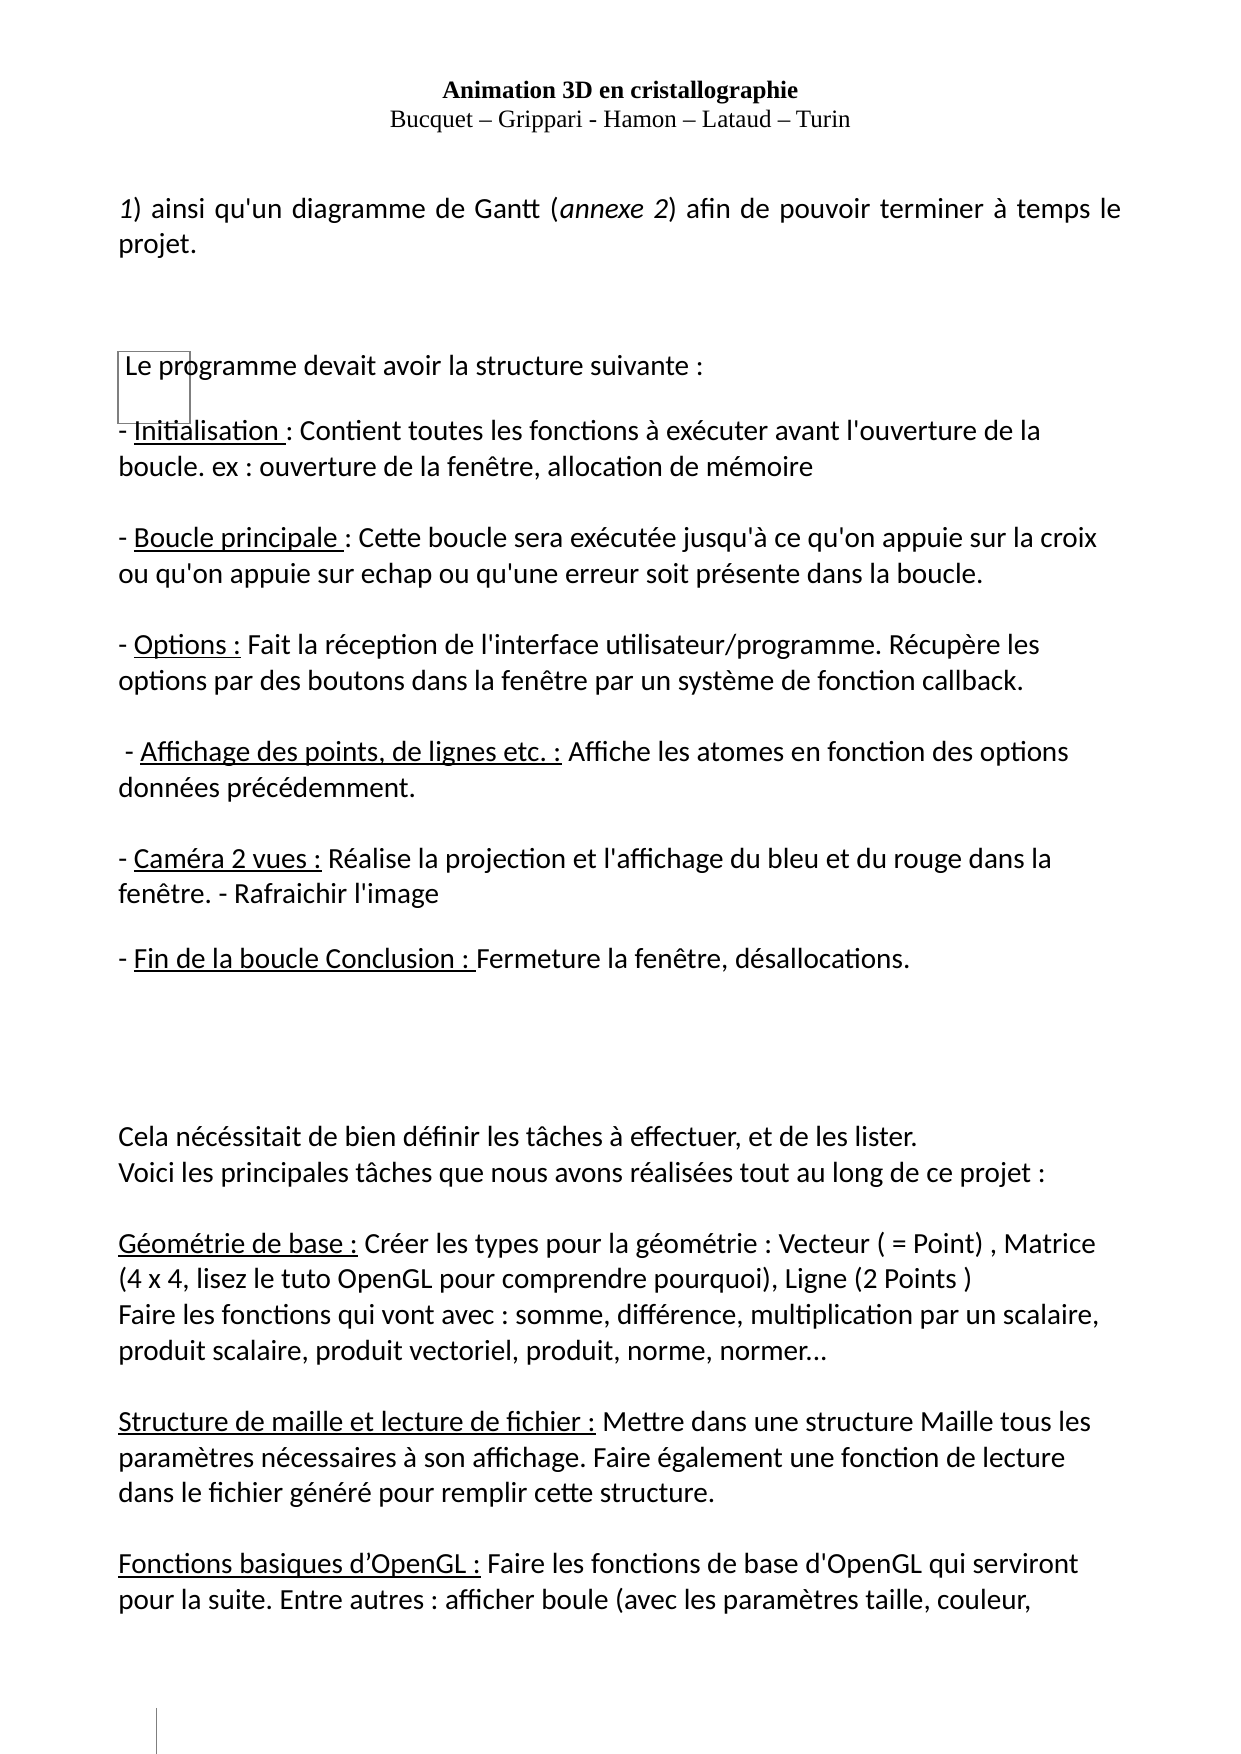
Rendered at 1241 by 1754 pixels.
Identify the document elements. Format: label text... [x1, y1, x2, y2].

text Faire les fonctions qui vont avec : somme, différence, multiplication par un scalaire, produit scalaire, produit vectoriel, produit, norme, normer... [118, 1296, 1122, 1367]
text - Boucle principale : Cette boucle sera exécutée jusqu'à ce qu'on appuie sur la croix ou qu'on appuie sur echap ou qu'une erreur soit présente dans la boucle. [118, 519, 1122, 626]
text Le programme devait avoir la structure suivante : [118, 347, 1122, 383]
text Fonctions basiques d’OpenGL : Faire les fonctions de base d'OpenGL qui serviront pour la suite. Entre autres : afficher boule (avec les paramètres taille, couleur, [118, 1546, 1122, 1617]
text - Fin de la boucle Conclusion : Fermeture la fenêtre, désallocations. Cela nécéssitait de bien définir les tâches à effectuer, et de les lister. Voici les principales tâches que nous avons réalisées tout au long de ce projet : Géométrie de base : Créer les types pour la géométrie : Vecteur ( = Point) , Matrice (4 x 4, lisez le tuto OpenGL pour comprendre pourquoi), Ligne (2 Points ) [118, 940, 1122, 1296]
text fenêtre. - Rafraichir l'image [118, 876, 1122, 940]
text - Options : Fait la réception de l'interface utilisateur/programme. Récupère les options par des boutons dans la fenêtre par un système de fonction callback. - Affichage des points, de lignes etc. : Affiche les atomes en fonction des options données précédemment. - Caméra 2 vues : Réalise la projection et l'affichage du bleu et du rouge dans la [118, 626, 1122, 876]
text 1) ainsi qu'un diagramme de Gantt (annexe 2) afin de pouvoir terminer à temps le projet. [118, 190, 1122, 261]
text - Initialisation : Contient toutes les fonctions à exécuter avant l'ouverture de la boucle. ex : ouverture de la fenêtre, allocation de mémoire [118, 412, 1122, 484]
text Structure de maille et lecture de fichier : Mettre dans une structure Maille tous les paramètres nécessaires à son affichage. Faire également une fonction de lecture dans le fichier généré pour remplir cette structure. [118, 1403, 1122, 1510]
